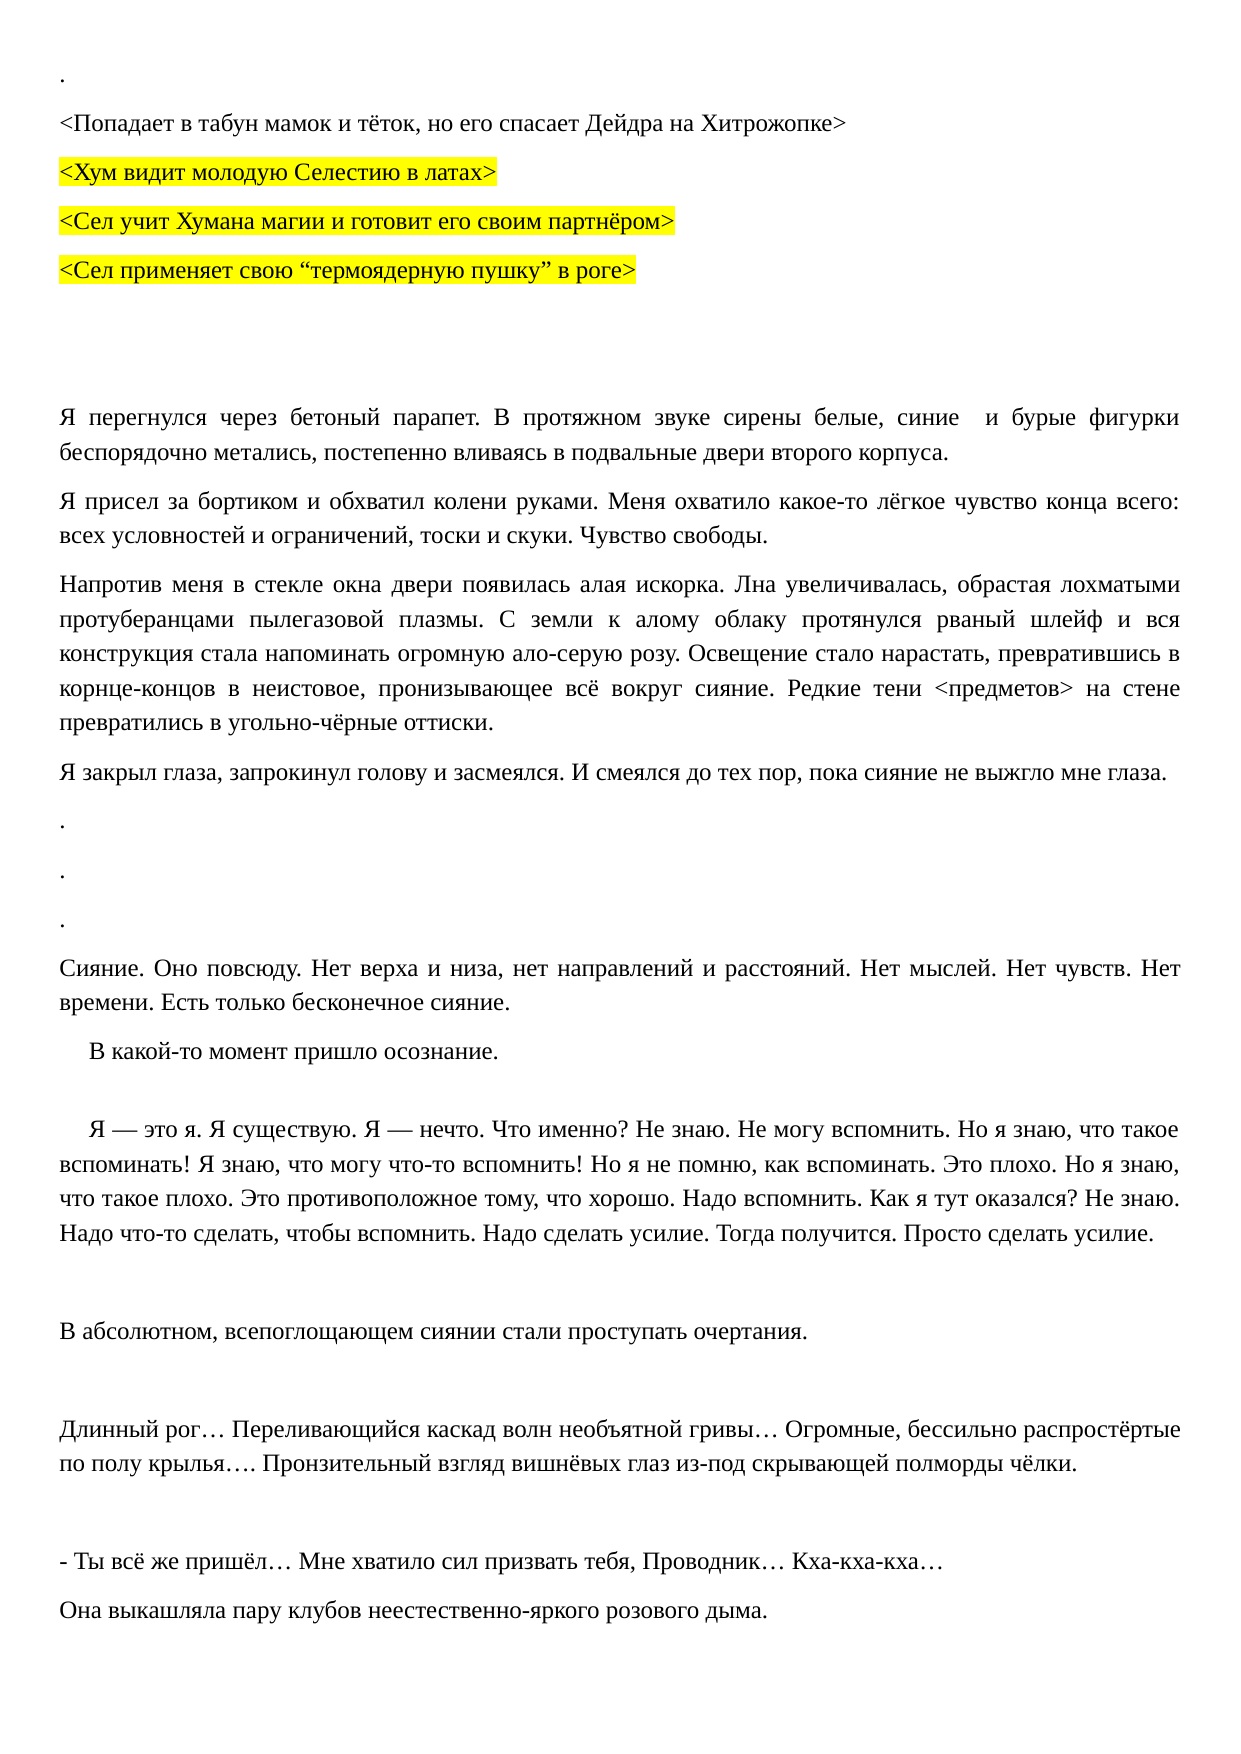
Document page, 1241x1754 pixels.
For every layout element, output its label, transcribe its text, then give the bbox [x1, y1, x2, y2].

text Сияние. Оно повсюду. Нет верха и низа, нет направлений и расстояний. Нет мыслей. Нет чувств. Нет времени. Есть только бесконечное сияние. [59, 953, 1181, 1016]
text <Сел учит Хумана магии и готовит его своим партнёром> [59, 206, 1181, 235]
text - Ты всё же пришёл… Мне хватило сил призвать тебя, Проводник… Кха-кха-кха… [59, 1546, 1181, 1575]
text В абсолютном, всепоглощающем сиянии стали проступать очертания. [59, 1316, 1181, 1344]
text Я перегнулся через бетоный парапет. В протяжном звуке сирены белые, синие и бурые фигурки беспорядочно метались, постепенно вливаясь в подвальные двери второго корпуса. [59, 402, 1181, 466]
text Я присел за бортиком и обхватил колени руками. Меня охватило какое-то лёгкое чувство конца всего: всех условностей и ограничений, тоски и скуки. Чувство свободы. [59, 486, 1181, 549]
text <Хум видит молодую Селестию в латах> [59, 157, 1181, 186]
text Она выкашляла пару клубов неестественно-яркого розового дыма. [59, 1596, 1181, 1624]
text Я закрыл глаза, запрокинул голову и засмеялся. И смеялся до тех пор, пока сияние не выжгло мне глаза. [59, 757, 1181, 785]
text Напротив меня в стекле окна двери появилась алая искорка. Лна увеличивалась, обрастая лохматыми протуберанцами пылегазовой плазмы. С земли к алому облаку протянулся рваный шлейф и вся конструкция стала напоминать огромную ало-серую розу. Освещение стало нарастать, превратившись в корнце-концов в неистовое, пронизывающее всё вокруг сияние. Редкие тени <предметов> на стене превратились в угольно-чёрные оттиски. [59, 569, 1181, 736]
text . [59, 855, 1181, 883]
text Длинный рог… Переливающийся каскад волн необъятной гривы… Огромные, бессильно распростёртые по полу крылья…. Пронзительный взгляд вишнёвых глаз из-под скрывающей полморды чёлки. [59, 1414, 1181, 1477]
text В какой-то момент пришло осознание. [59, 1036, 1181, 1065]
text <Сел применяет свою “термоядерную пушку” в роге> [59, 255, 1181, 284]
text . [59, 904, 1181, 932]
text Я — это я. Я существую. Я — нечто. Что именно? Не знаю. Не могу вспомнить. Но я знаю, что такое вспоминать! Я знаю, что могу что-то вспомнить! Но я не помню, как вспоминать. Это плохо. Но я знаю, что такое плохо. Это противоположное тому, что хорошо. Надо вспомнить. Как я тут оказался? Не знаю. Надо что-то сделать, чтобы вспомнить. Надо сделать усилие. Тогда получится. Просто сделать усилие. [59, 1114, 1181, 1246]
text . [59, 59, 1181, 88]
text <Попадает в табун мамок и тёток, но его спасает Дейдра на Хитрожопке> [59, 108, 1181, 137]
text . [59, 806, 1181, 834]
